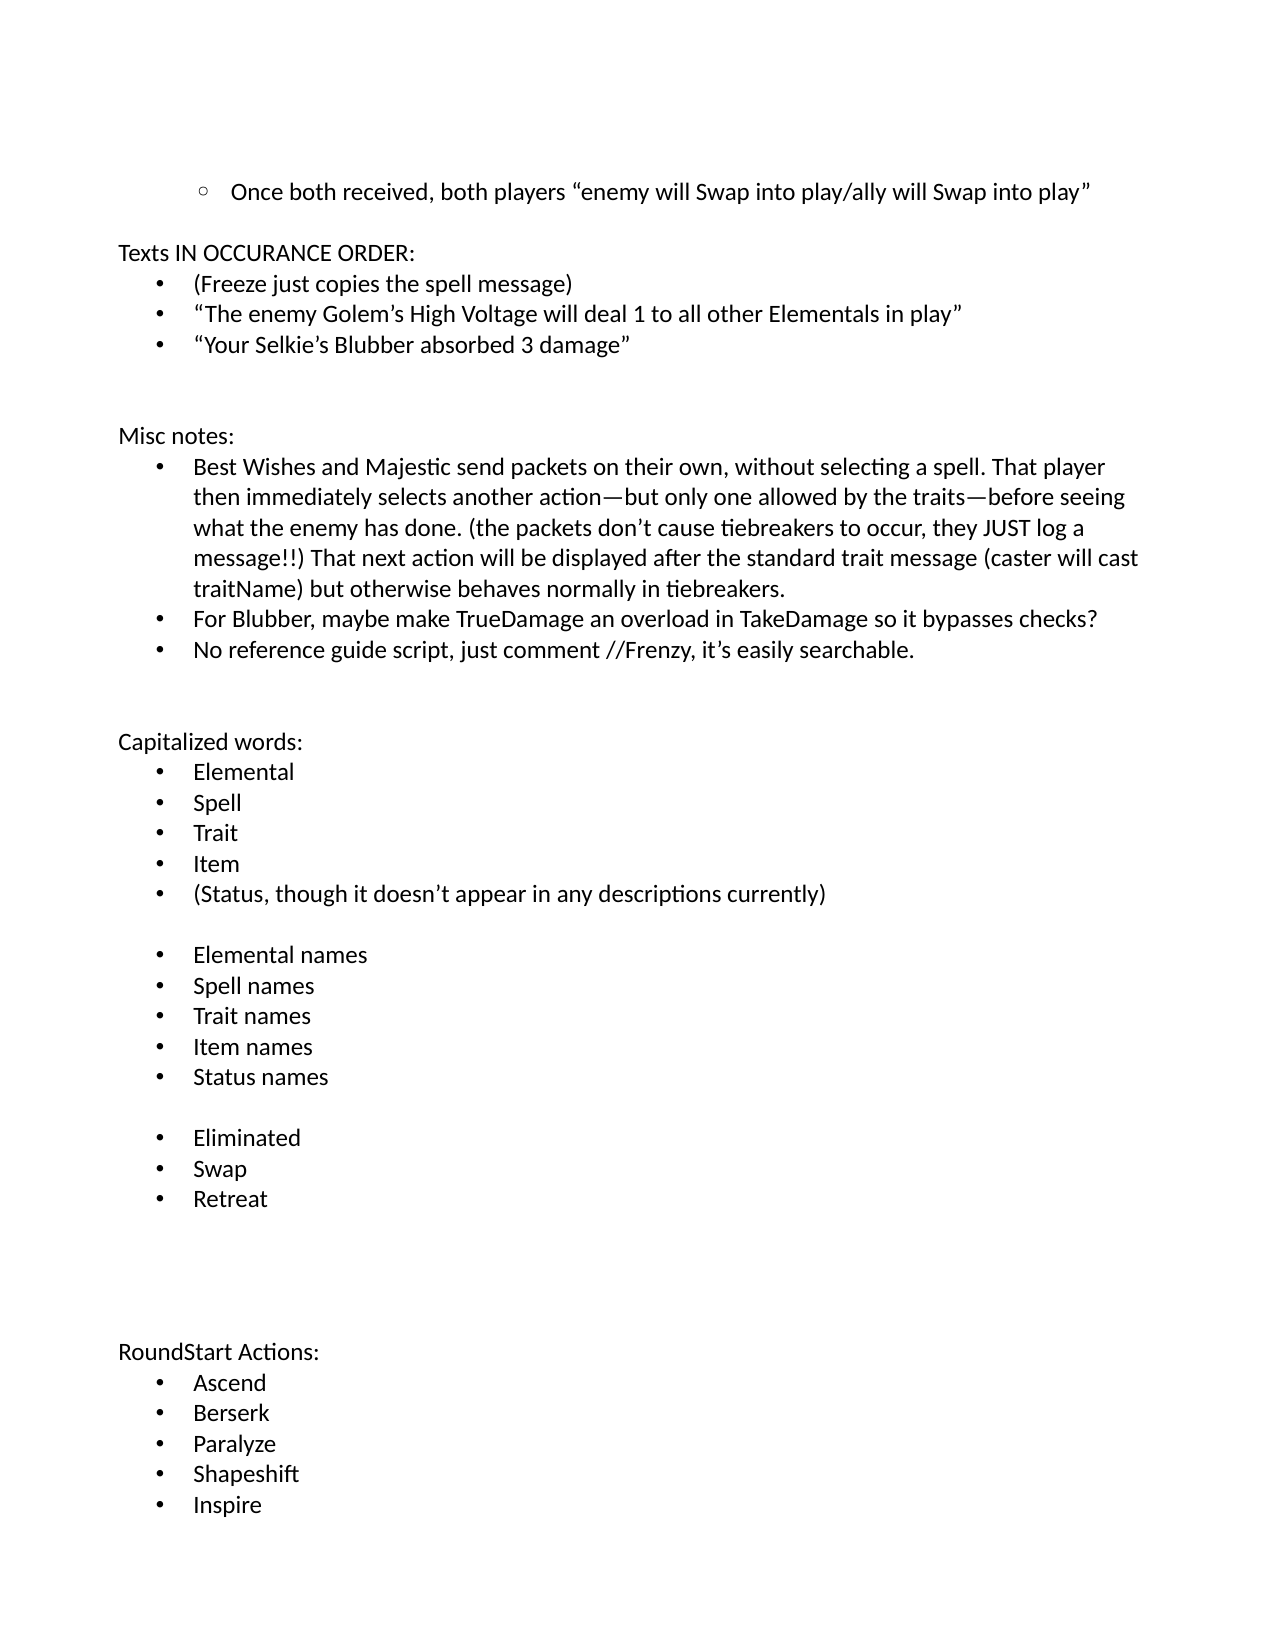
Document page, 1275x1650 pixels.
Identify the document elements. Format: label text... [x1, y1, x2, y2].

list Ascend [156, 1367, 1157, 1397]
list Eliminated [156, 1122, 1157, 1153]
text Capitalized words: [118, 726, 1157, 756]
list For Blubber, maybe make TrueDamage an overload in TakeDamage so it bypasses checks? [156, 604, 1157, 634]
list Berserk [156, 1397, 1157, 1428]
list Item [156, 848, 1157, 878]
list Shapeshift [156, 1458, 1157, 1489]
list Trait [156, 817, 1157, 848]
list (Freeze just copies the spell message) [156, 268, 1157, 298]
list Once both received, both players “enemy will Swap into play/ally will Swap into play” [193, 176, 1157, 207]
text RoundStart Actions: [118, 1336, 1157, 1367]
list Swap [156, 1153, 1157, 1183]
list Paralyze [156, 1428, 1157, 1458]
list Item names [156, 1031, 1157, 1061]
list Spell [156, 787, 1157, 817]
list Trait names [156, 1000, 1157, 1031]
list (Status, though it doesn’t appear in any descriptions currently) [156, 878, 1157, 909]
list Best Wishes and Majestic send packets on their own, without selecting a spell. That player then immediately selects another action—but only one allowed by the traits—before seeing what the enemy has done. (the packets don’t cause tiebreakers to occur, they JUST log a message!!) That next action will be displayed after the standard trait message (caster will cast traitName) but otherwise behaves normally in tiebreakers. [156, 451, 1157, 604]
list “Your Selkie’s Blubber absorbed 3 damage” [156, 329, 1157, 359]
list Elemental [156, 756, 1157, 787]
text Misc notes: [118, 421, 1157, 451]
list “The enemy Golem’s High Voltage will deal 1 to all other Elementals in play” [156, 298, 1157, 329]
list No reference guide script, just comment //Frenzy, it’s easily searchable. [156, 634, 1157, 665]
text Texts IN OCCURANCE ORDER: [118, 237, 1157, 268]
list Inspire [156, 1489, 1157, 1519]
list Retreat [156, 1183, 1157, 1214]
list Status names [156, 1061, 1157, 1092]
list Spell names [156, 970, 1157, 1000]
list Elemental names [156, 939, 1157, 970]
